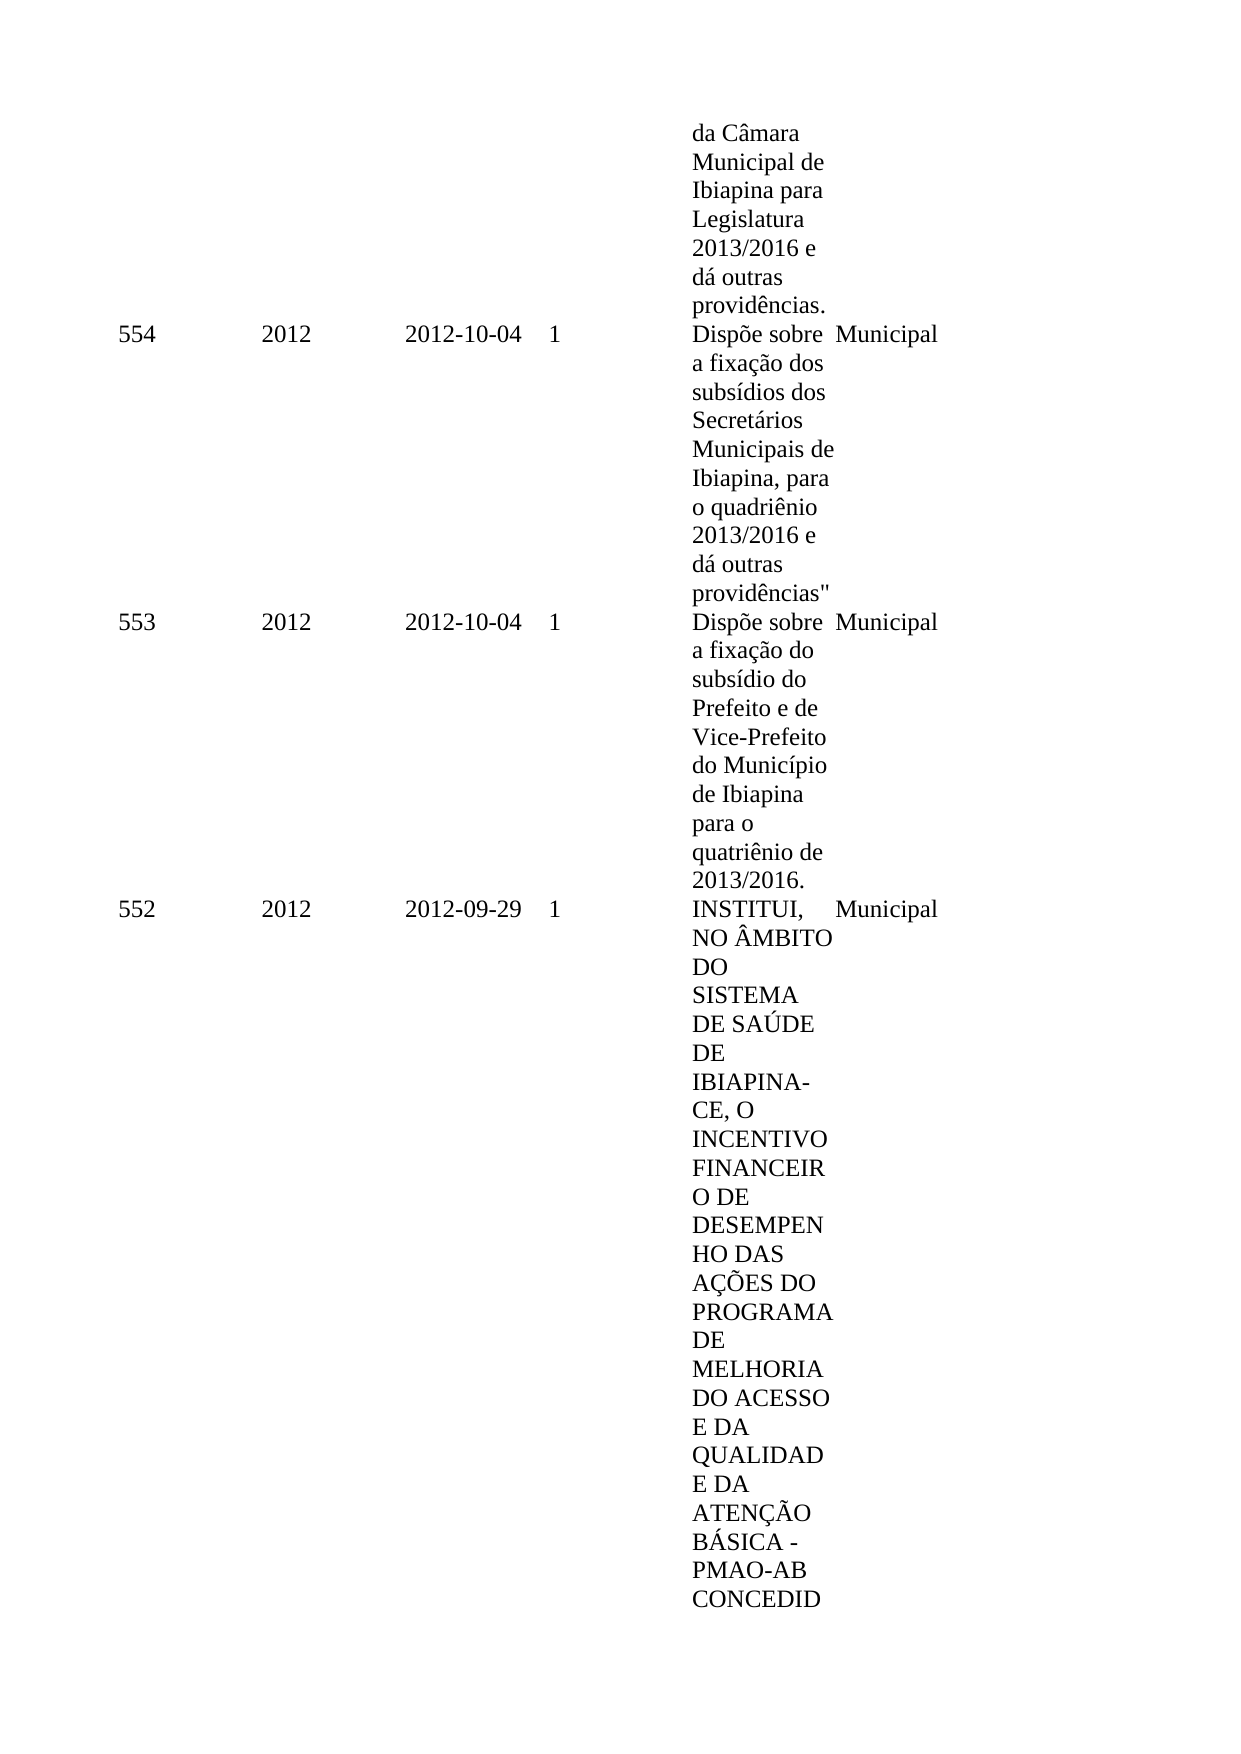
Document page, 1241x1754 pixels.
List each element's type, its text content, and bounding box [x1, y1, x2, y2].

table_cell [979, 607, 1122, 894]
table_cell 1 [548, 894, 692, 1613]
table_cell [548, 118, 692, 319]
table_cell 2012 [261, 607, 405, 894]
table_cell 2012-10-04 [405, 319, 548, 607]
table_cell [118, 118, 261, 319]
table_cell 552 [118, 894, 261, 1613]
table_cell da Câmara Municipal de Ibiapina para Legislatura 2013/2016 e dá outras providências. [692, 118, 835, 319]
table_cell Municipal [835, 319, 979, 607]
table_cell [835, 118, 979, 319]
table_cell 2012-10-04 [405, 607, 548, 894]
table_cell [979, 319, 1122, 607]
table_cell [405, 118, 548, 319]
table_cell 554 [118, 319, 261, 607]
table_cell INSTITUI, NO ÂMBITO DO SISTEMA DE SAÚDE DE IBIAPINA-CE, O INCENTIVO FINANCEIRO DE DESEMPENHO DAS AÇÕES DO PROGRAMA DE MELHORIA DO ACESSO E DA QUALIDADE DA ATENÇÃO BÁSICA - PMAO-AB CONCEDID [692, 894, 835, 1613]
table_cell Dispõe sobre a fixação do subsídio do Prefeito e de Vice-Prefeito do Município de Ibiapina para o quatriênio de 2013/2016. [692, 607, 835, 894]
table_cell 553 [118, 607, 261, 894]
table_cell 1 [548, 607, 692, 894]
table_cell [979, 118, 1122, 319]
table_cell [979, 894, 1122, 1613]
table_cell [261, 118, 405, 319]
table_cell Municipal [835, 894, 979, 1613]
table_cell 2012 [261, 894, 405, 1613]
table_cell Dispõe sobre a fixação dos subsídios dos Secretários Municipais de Ibiapina, para o quadriênio 2013/2016 e dá outras providências" [692, 319, 835, 607]
table_cell 2012 [261, 319, 405, 607]
table_cell Municipal [835, 607, 979, 894]
table_cell 2012-09-29 [405, 894, 548, 1613]
table_cell 1 [548, 319, 692, 607]
